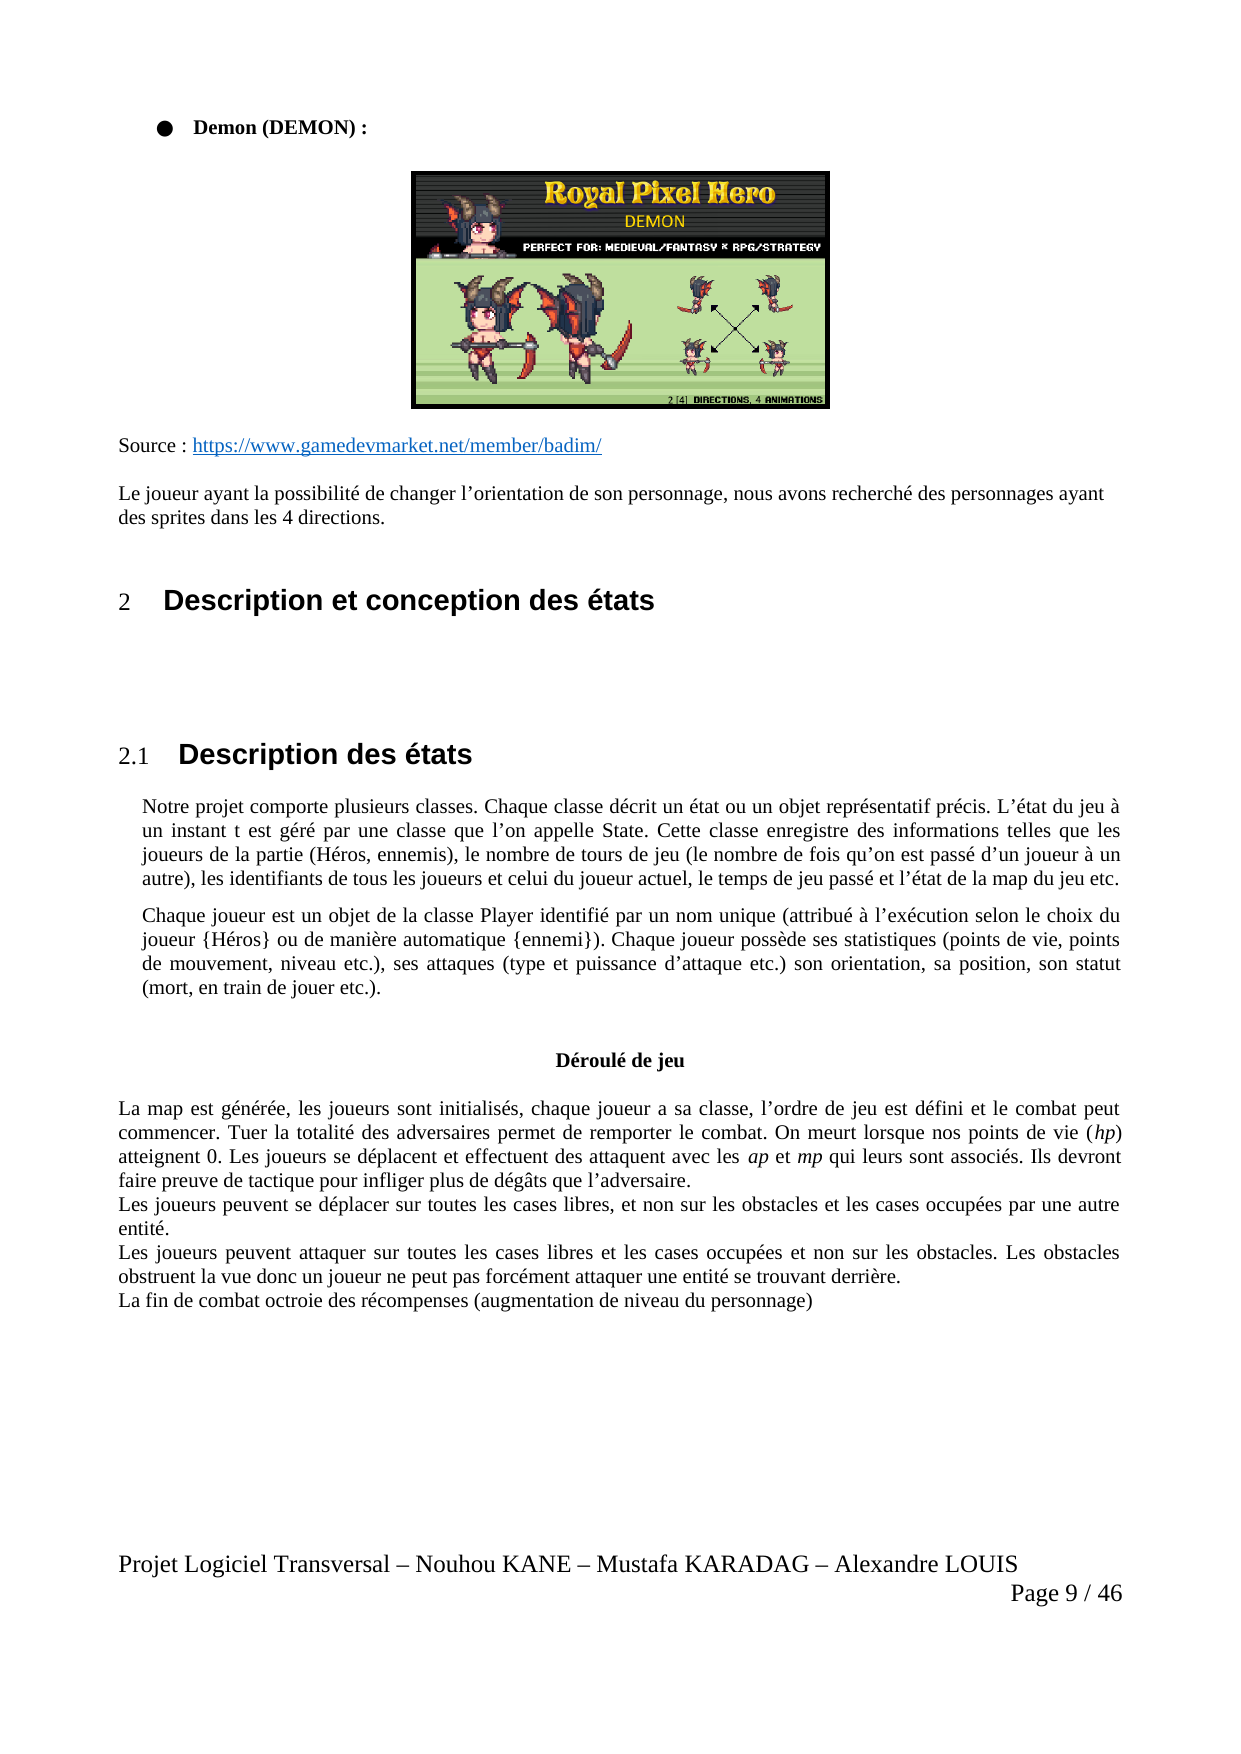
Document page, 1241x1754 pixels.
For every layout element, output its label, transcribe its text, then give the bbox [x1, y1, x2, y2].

text Les joueurs peuvent se déplacer sur toutes les cases libres, et non sur les obstacles et les cases occupées par une autre entité. [118, 1192, 1122, 1240]
text La map est générée, les joueurs sont initialisés, chaque joueur a sa classe, l’ordre de jeu est défini et le combat peut commencer. Tuer la totalité des adversaires permet de remporter le combat. On meurt lorsque nos points de vie (hp) atteignent 0. Les joueurs se déplacent et effectuent des attaquent avec les ap et mp qui leurs sont associés. Ils devront faire preuve de tactique pour infliger plus de dégâts que l’adversaire. [118, 1096, 1122, 1192]
list Description et conception des états [118, 583, 1122, 617]
text Le joueur ayant la possibilité de changer l’orientation de son personnage, nous avons recherché des personnages ayant des sprites dans les 4 directions. [118, 481, 1122, 529]
text Notre projet comporte plusieurs classes. Chaque classe décrit un état ou un objet représentatif précis. L’état du jeu à un instant t est géré par une classe que l’on appelle State. Cette classe enregistre des informations telles que les joueurs de la partie (Héros, ennemis), le nombre de tours de jeu (le nombre de fois qu’on est passé d’un joueur à un autre), les identifiants de tous les joueurs et celui du joueur actuel, le temps de jeu passé et l’état de la map du jeu etc. [142, 794, 1122, 890]
text Chaque joueur est un objet de la classe Player identifié par un nom unique (attribué à l’exécution selon le choix du joueur {Héros} ou de manière automatique {ennemi}). Chaque joueur possède ses statistiques (points de vie, points de mouvement, niveau etc.), ses attaques (type et puissance d’attaque etc.) son orientation, sa position, son statut (mort, en train de jouer etc.). [142, 903, 1122, 999]
text Déroulé de jeu [118, 1048, 1122, 1072]
text Source : https://www.gamedevmarket.net/member/badim/ [118, 433, 1122, 457]
list Demon (DEMON) : [156, 104, 1122, 146]
list Description des états [118, 737, 1122, 770]
text Les joueurs peuvent attaquer sur toutes les cases libres et les cases occupées et non sur les obstacles. Les obstacles obstruent la vue donc un joueur ne peut pas forcément attaquer une entité se trouvant derrière. [118, 1240, 1122, 1288]
text La fin de combat octroie des récompenses (augmentation de niveau du personnage) [118, 1288, 1122, 1312]
